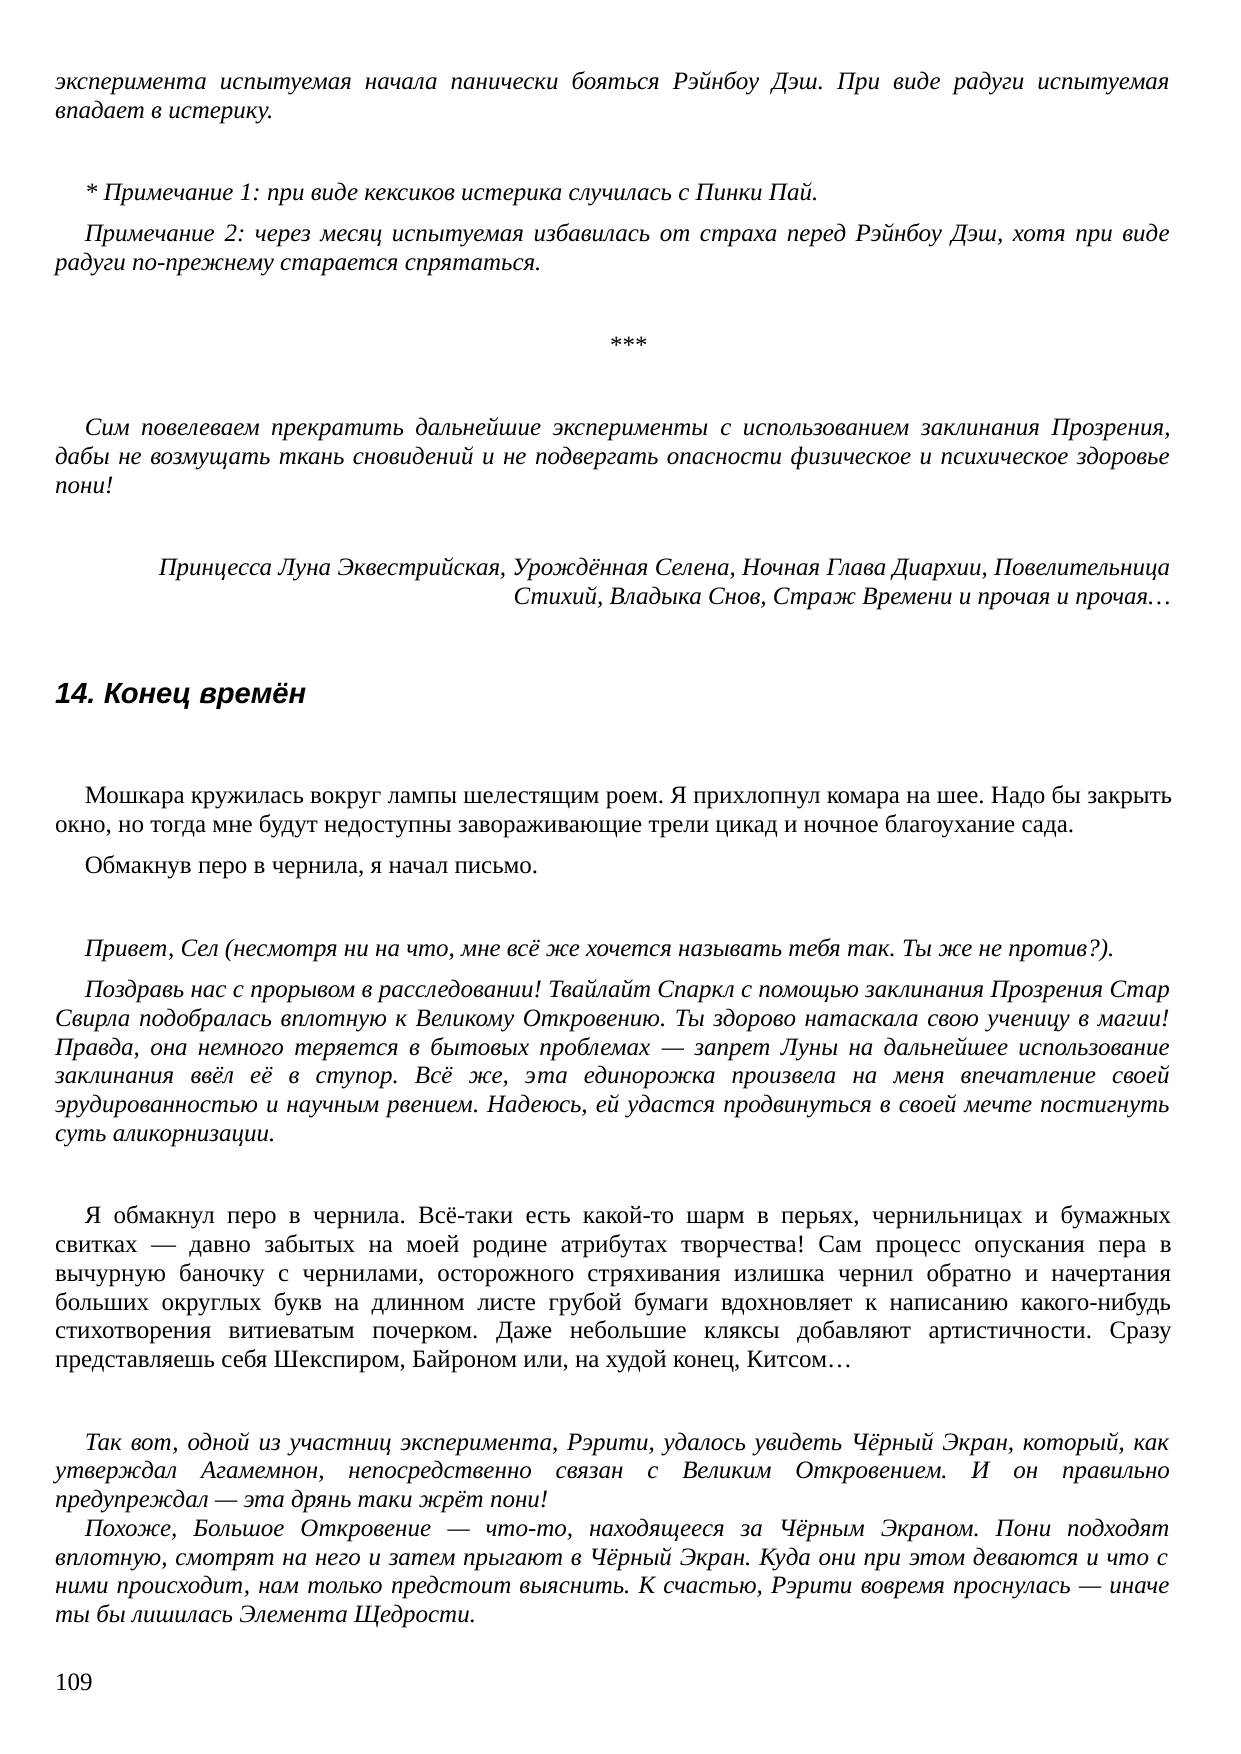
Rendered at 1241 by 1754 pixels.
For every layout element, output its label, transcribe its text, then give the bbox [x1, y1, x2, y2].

text *** [55, 330, 1173, 358]
text Привет, Сел (несмотря ни на что, мне всё же хочется называть тебя так. Ты же не против?). [55, 933, 1173, 962]
text Поздравь нас с прорывом в расследовании! Твайлайт Спаркл с помощью заклинания Прозрения Стар Свирла подобралась вплотную к Великому Откровению. Ты здорово натаскала свою ученицу в магии! Правда, она немного теряется в бытовых проблемах — запрет Луны на дальнейшее использование заклинания ввёл её в ступор. Всё же, эта единорожка произвела на меня впечатление своей эрудированностью и научным рвением. Надеюсь, ей удастся продвинуться в своей мечте постигнуть суть аликорнизации. [55, 974, 1173, 1147]
text Сим повелеваем прекратить дальнейшие эксперименты с использованием заклинания Прозрения, дабы не возмущать ткань сновидений и не подвергать опасности физическое и психическое здоровье пони! [55, 412, 1173, 498]
text Обмакнув перо в чернила, я начал письмо. [55, 851, 1173, 879]
text эксперимента испытуемая начала панически бояться Рэйнбоу Дэш. При виде радуги испытуемая впадает в истерику. [55, 66, 1173, 123]
text Похоже, Большое Откровение — что-то, находящееся за Чёрным Экраном. Пони подходят вплотную, смотрят на него и затем прыгают в Чёрный Экран. Куда они при этом деваются и что с ними происходит, нам только предстоит выяснить. К счастью, Рэрити вовремя проснулась — иначе ты бы лишилась Элемента Щедрости. [55, 1513, 1173, 1628]
text Принцесса Луна Эквестрийская, Урождённая Селена, Ночная Глава Диархии, Повелительница Стихий, Владыка Снов, Страж Времени и прочая и прочая… [55, 552, 1173, 610]
text * Примечание 1: при виде кексиков истерика случилась с Пинки Пай. [55, 177, 1173, 206]
text Мошкара кружилась вокруг лампы шелестящим роем. Я прихлопнул комара на шее. Надо бы закрыть окно, но тогда мне будут недоступны завораживающие трели цикад и ночное благоухание сада. [55, 781, 1173, 838]
text Примечание 2: через месяц испытуемая избавилась от страха перед Рэйнбоу Дэш, хотя при виде радуги по-прежнему старается спрятаться. [55, 218, 1173, 276]
text Я обмакнул перо в чернила. Всё-таки есть какой-то шарм в перьях, чернильницах и бумажных свитках — давно забытых на моей родине атрибутах творчества! Сам процесс опускания пера в вычурную баночку с чернилами, осторожного стряхивания излишка чернил обратно и начертания больших округлых букв на длинном листе грубой бумаги вдохновляет к написанию какого-нибудь стихотворения витиеватым почерком. Даже небольшие кляксы добавляют артистичности. Сразу представляешь себя Шекспиром, Байроном или, на худой конец, Китсом… [55, 1201, 1173, 1373]
text Так вот, одной из участниц эксперимента, Рэрити, удалось увидеть Чёрный Экран, который, как утверждал Агамемнон, непосредственно связан с Великим Откровением. И он правильно предупреждал — эта дрянь таки жрёт пони! [55, 1427, 1173, 1513]
subtitle 14. Конец времён [55, 676, 1173, 709]
